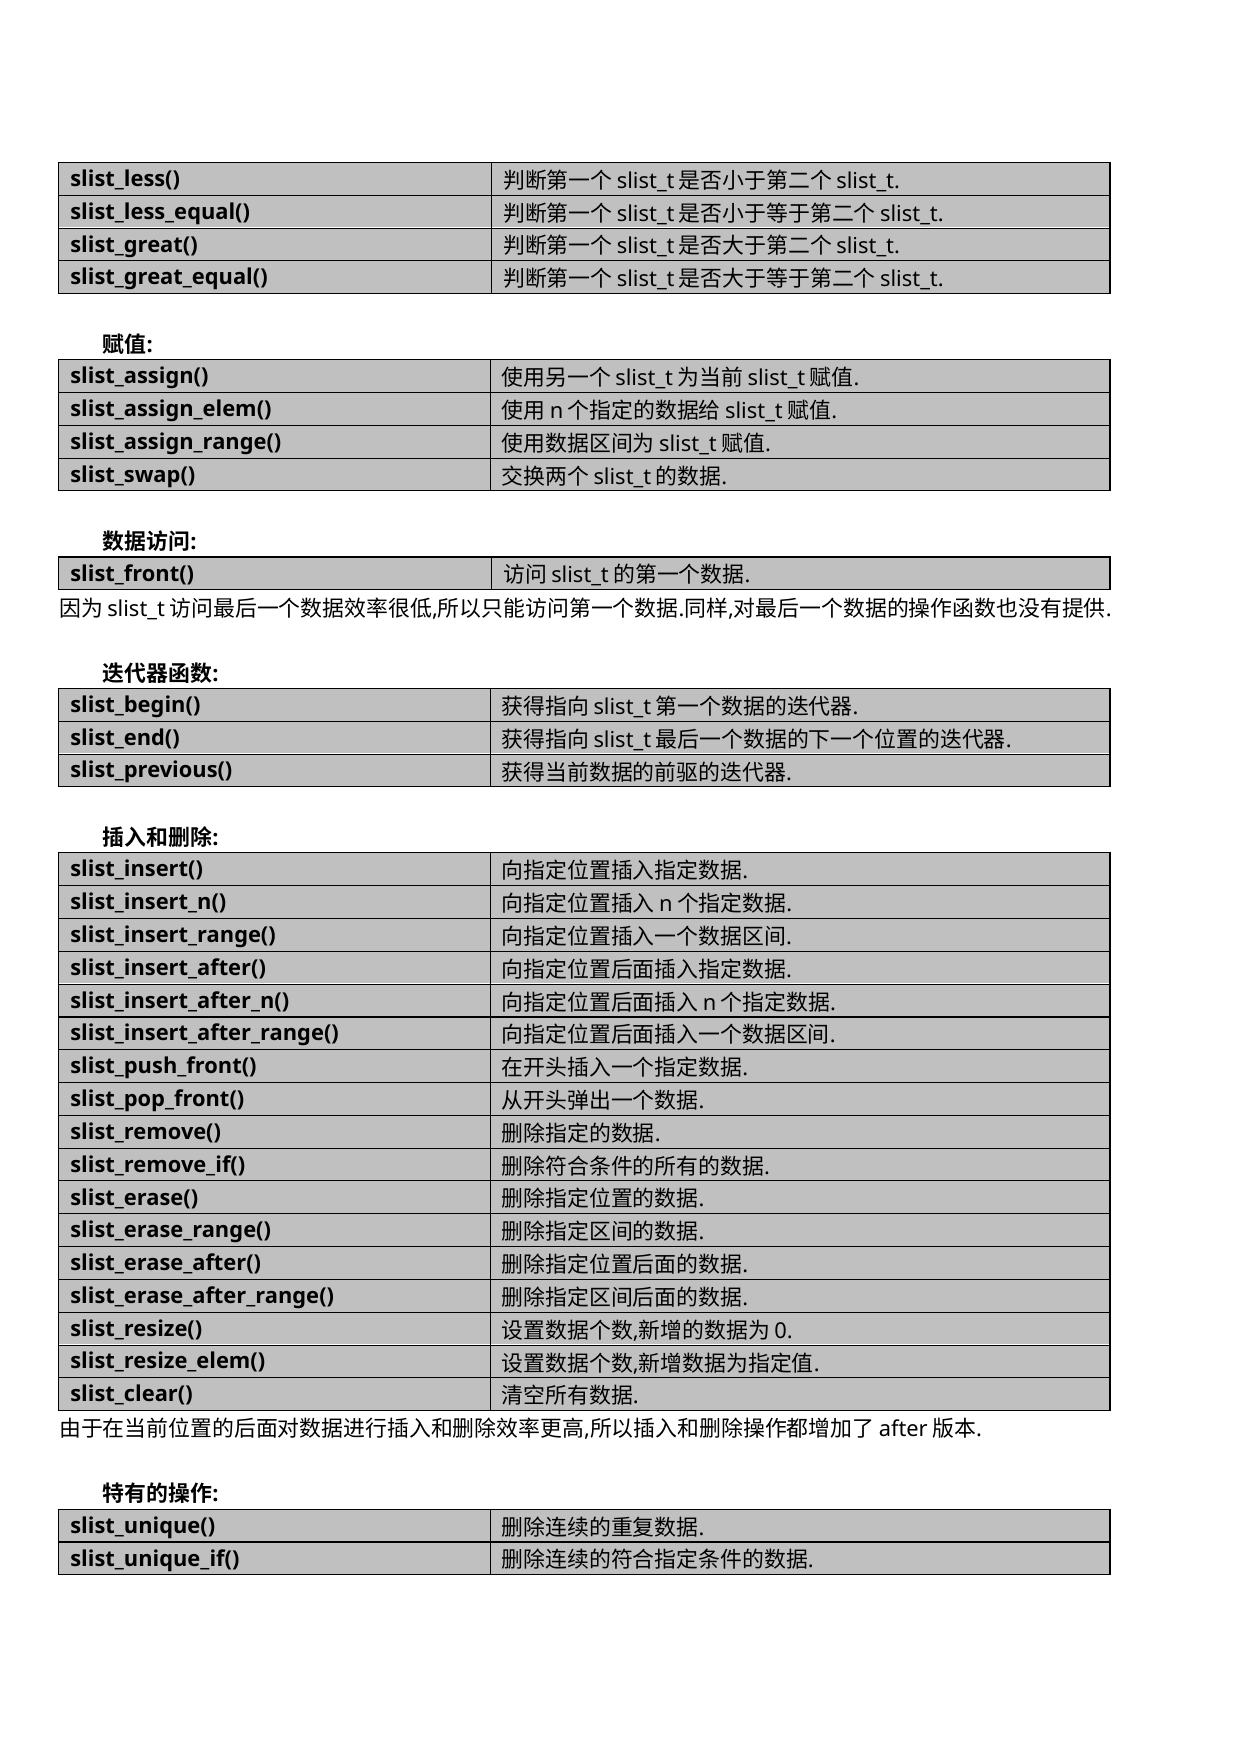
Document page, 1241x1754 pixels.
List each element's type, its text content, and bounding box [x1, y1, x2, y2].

table_cell slist_pop_front() [59, 1083, 490, 1115]
table_cell 获得指向slist_t最后一个数据的下一个位置的迭代器. [491, 722, 1109, 753]
table_header slist_begin() [59, 689, 490, 721]
table_cell slist_push_front() [59, 1050, 490, 1082]
table_cell slist_remove_if() [59, 1149, 490, 1180]
table_cell 判断第一个slist_t是否小于等于第二个slist_t. [492, 196, 1109, 227]
table_cell 删除符合条件的所有的数据. [491, 1149, 1109, 1180]
table_cell 判断第一个slist_t是否大于等于第二个slist_t. [492, 261, 1109, 293]
table_cell slist_clear() [59, 1378, 490, 1410]
table_header slist_insert() [59, 853, 490, 885]
table_cell slist_resize_elem() [59, 1346, 490, 1377]
table_header 向指定位置插入指定数据. [491, 853, 1109, 885]
table_cell slist_unique_if() [59, 1543, 490, 1574]
table_cell 使用数据区间为slist_t赋值. [491, 426, 1109, 458]
table_cell slist_erase_after() [59, 1247, 490, 1279]
table_cell slist_remove() [59, 1116, 490, 1148]
table_cell slist_insert_after_range() [59, 1018, 490, 1049]
table_cell 删除指定位置的数据. [491, 1181, 1109, 1213]
table_cell 向指定位置插入一个数据区间. [491, 919, 1109, 951]
text 插入和删除: [59, 820, 1181, 852]
table_header 获得指向slist_t第一个数据的迭代器. [491, 689, 1109, 721]
table_cell slist_great() [59, 229, 491, 260]
table_cell 获得当前数据的前驱的迭代器. [491, 755, 1109, 786]
table_cell slist_great_equal() [59, 261, 491, 293]
table_cell 向指定位置后面插入指定数据. [491, 952, 1109, 983]
table_cell slist_assign_elem() [59, 393, 490, 425]
table_cell 向指定位置后面插入一个数据区间. [491, 1018, 1109, 1049]
table_cell slist_erase_after_range() [59, 1280, 490, 1312]
table_cell slist_erase_range() [59, 1214, 490, 1246]
table_cell slist_end() [59, 722, 490, 753]
table_header 删除连续的重复数据. [491, 1510, 1109, 1541]
table_cell slist_swap() [59, 459, 490, 490]
table_cell 向指定位置插入n个指定数据. [491, 886, 1109, 918]
table_header slist_front() [59, 558, 491, 589]
table_cell 使用n个指定的数据给slist_t赋值. [491, 393, 1109, 425]
text 数据访问: [59, 524, 1181, 556]
table_header 使用另一个slist_t为当前slist_t赋值. [491, 360, 1109, 392]
table_cell slist_previous() [59, 755, 490, 786]
table_cell 清空所有数据. [491, 1378, 1109, 1410]
table_cell slist_less() [59, 163, 491, 195]
table_cell 设置数据个数,新增数据为指定值. [491, 1346, 1109, 1377]
table_cell 删除指定位置后面的数据. [491, 1247, 1109, 1279]
table_cell slist_insert_range() [59, 919, 490, 951]
table_cell slist_insert_after_n() [59, 985, 490, 1016]
table_cell 判断第一个slist_t是否大于第二个slist_t. [492, 229, 1109, 260]
table_cell 删除指定区间的数据. [491, 1214, 1109, 1246]
table_cell 向指定位置后面插入n个指定数据. [491, 985, 1109, 1016]
table_cell slist_resize() [59, 1313, 490, 1344]
table_cell 删除指定区间后面的数据. [491, 1280, 1109, 1312]
table_cell slist_insert_n() [59, 886, 490, 918]
text 赋值: [59, 327, 1181, 359]
table_header slist_unique() [59, 1510, 490, 1541]
text 迭代器函数: [59, 655, 1181, 688]
table_cell 交换两个slist_t的数据. [491, 459, 1109, 490]
text 因为slist_t访问最后一个数据效率很低,所以只能访问第一个数据.同样,对最后一个数据的操作函数也没有提供. [59, 590, 1181, 623]
table_header slist_assign() [59, 360, 490, 392]
text 特有的操作: [59, 1476, 1181, 1509]
table_cell 设置数据个数,新增的数据为0. [491, 1313, 1109, 1344]
table_cell 删除指定的数据. [491, 1116, 1109, 1148]
table_cell slist_assign_range() [59, 426, 490, 458]
table_cell slist_less_equal() [59, 196, 491, 227]
table_cell 删除连续的符合指定条件的数据. [491, 1543, 1109, 1574]
table_cell slist_insert_after() [59, 952, 490, 983]
table_header 访问slist_t的第一个数据. [492, 558, 1109, 589]
table_cell 从开头弹出一个数据. [491, 1083, 1109, 1115]
table_cell 判断第一个slist_t是否小于第二个slist_t. [492, 163, 1109, 195]
text 由于在当前位置的后面对数据进行插入和删除效率更高,所以插入和删除操作都增加了after版本. [59, 1411, 1181, 1444]
table_cell 在开头插入一个指定数据. [491, 1050, 1109, 1082]
table_cell slist_erase() [59, 1181, 490, 1213]
